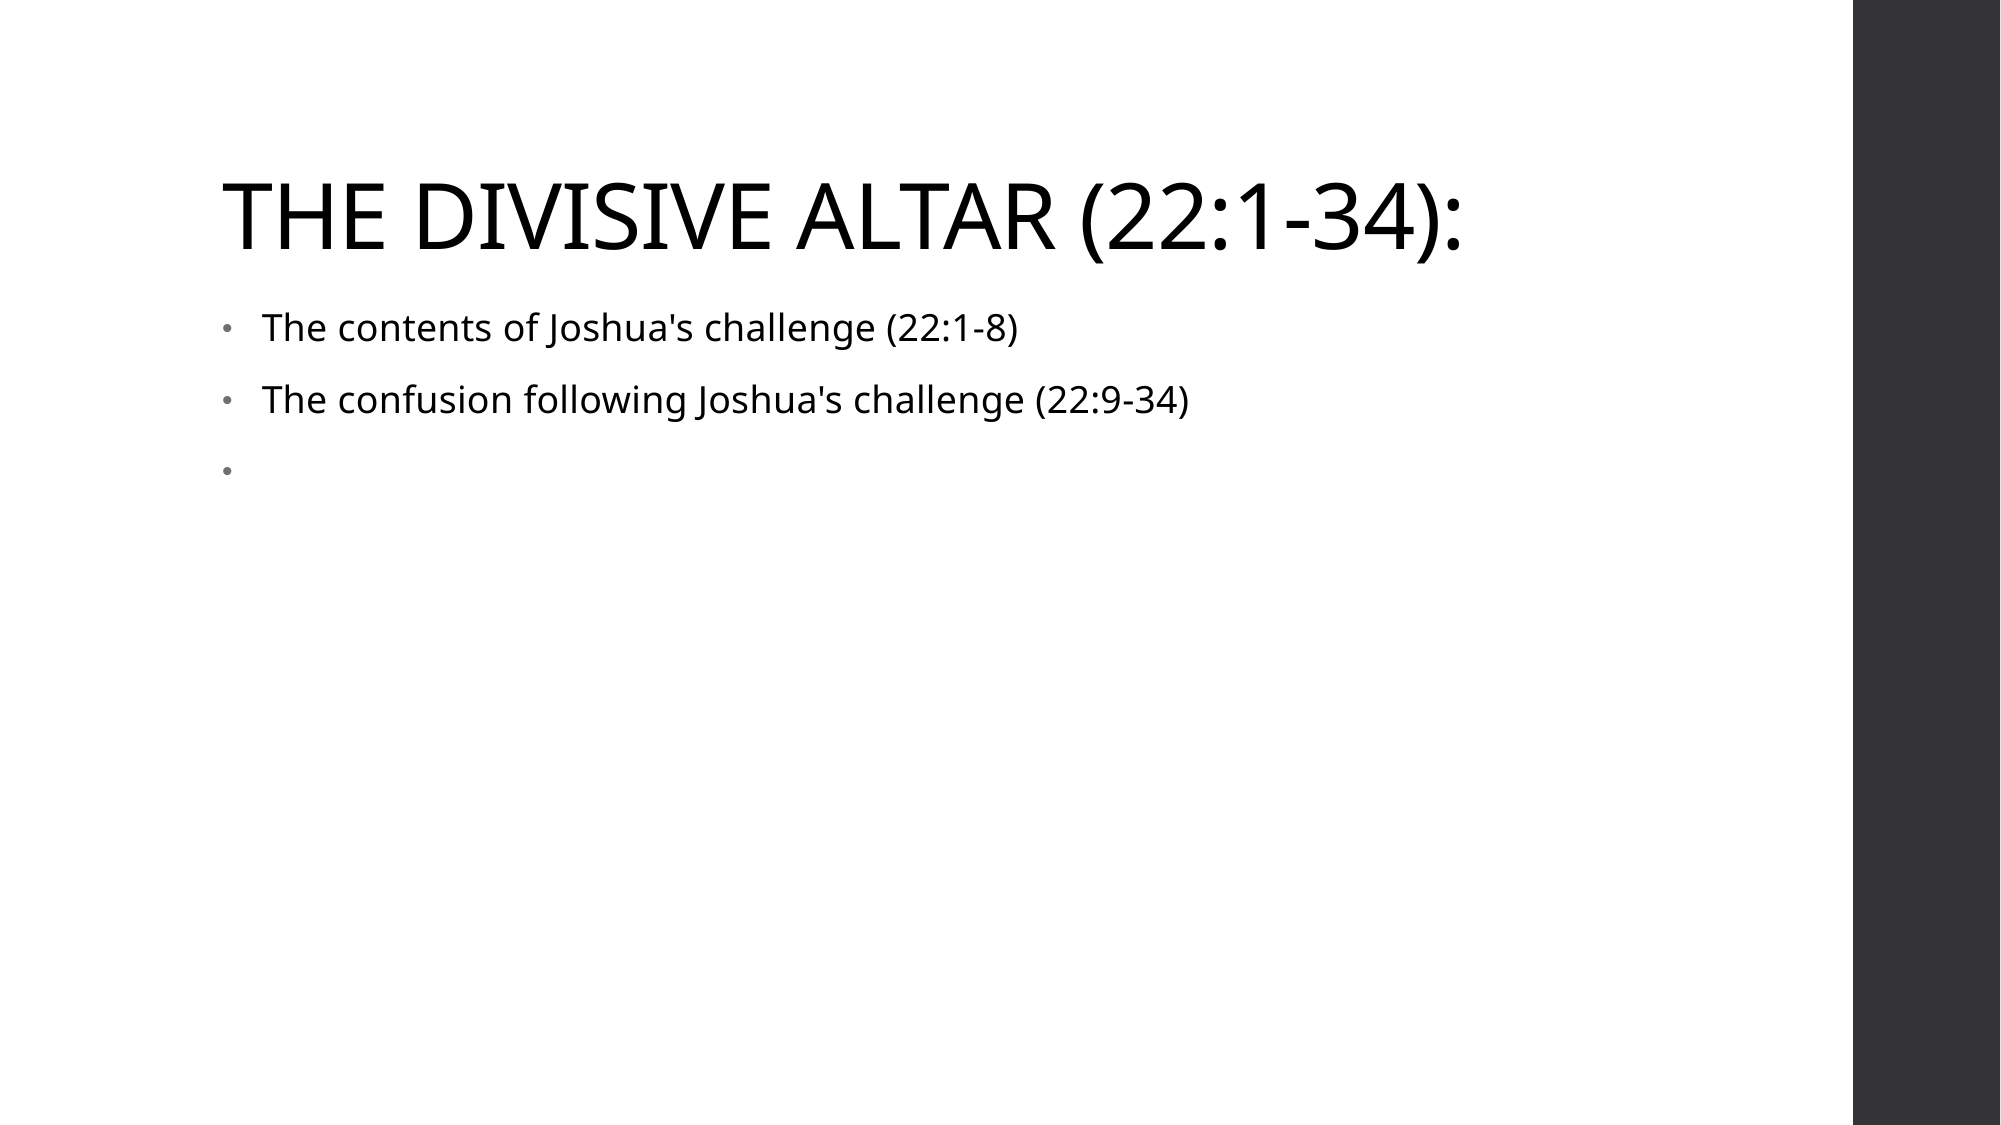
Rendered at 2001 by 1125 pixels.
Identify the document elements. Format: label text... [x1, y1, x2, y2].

list The contents of Joshua's challenge (22:1-8) The confusion following Joshua's challenge (22:9-34) [206, 299, 1617, 1014]
title THE DIVISIVE ALTAR (22:1-34): [206, 60, 1797, 278]
